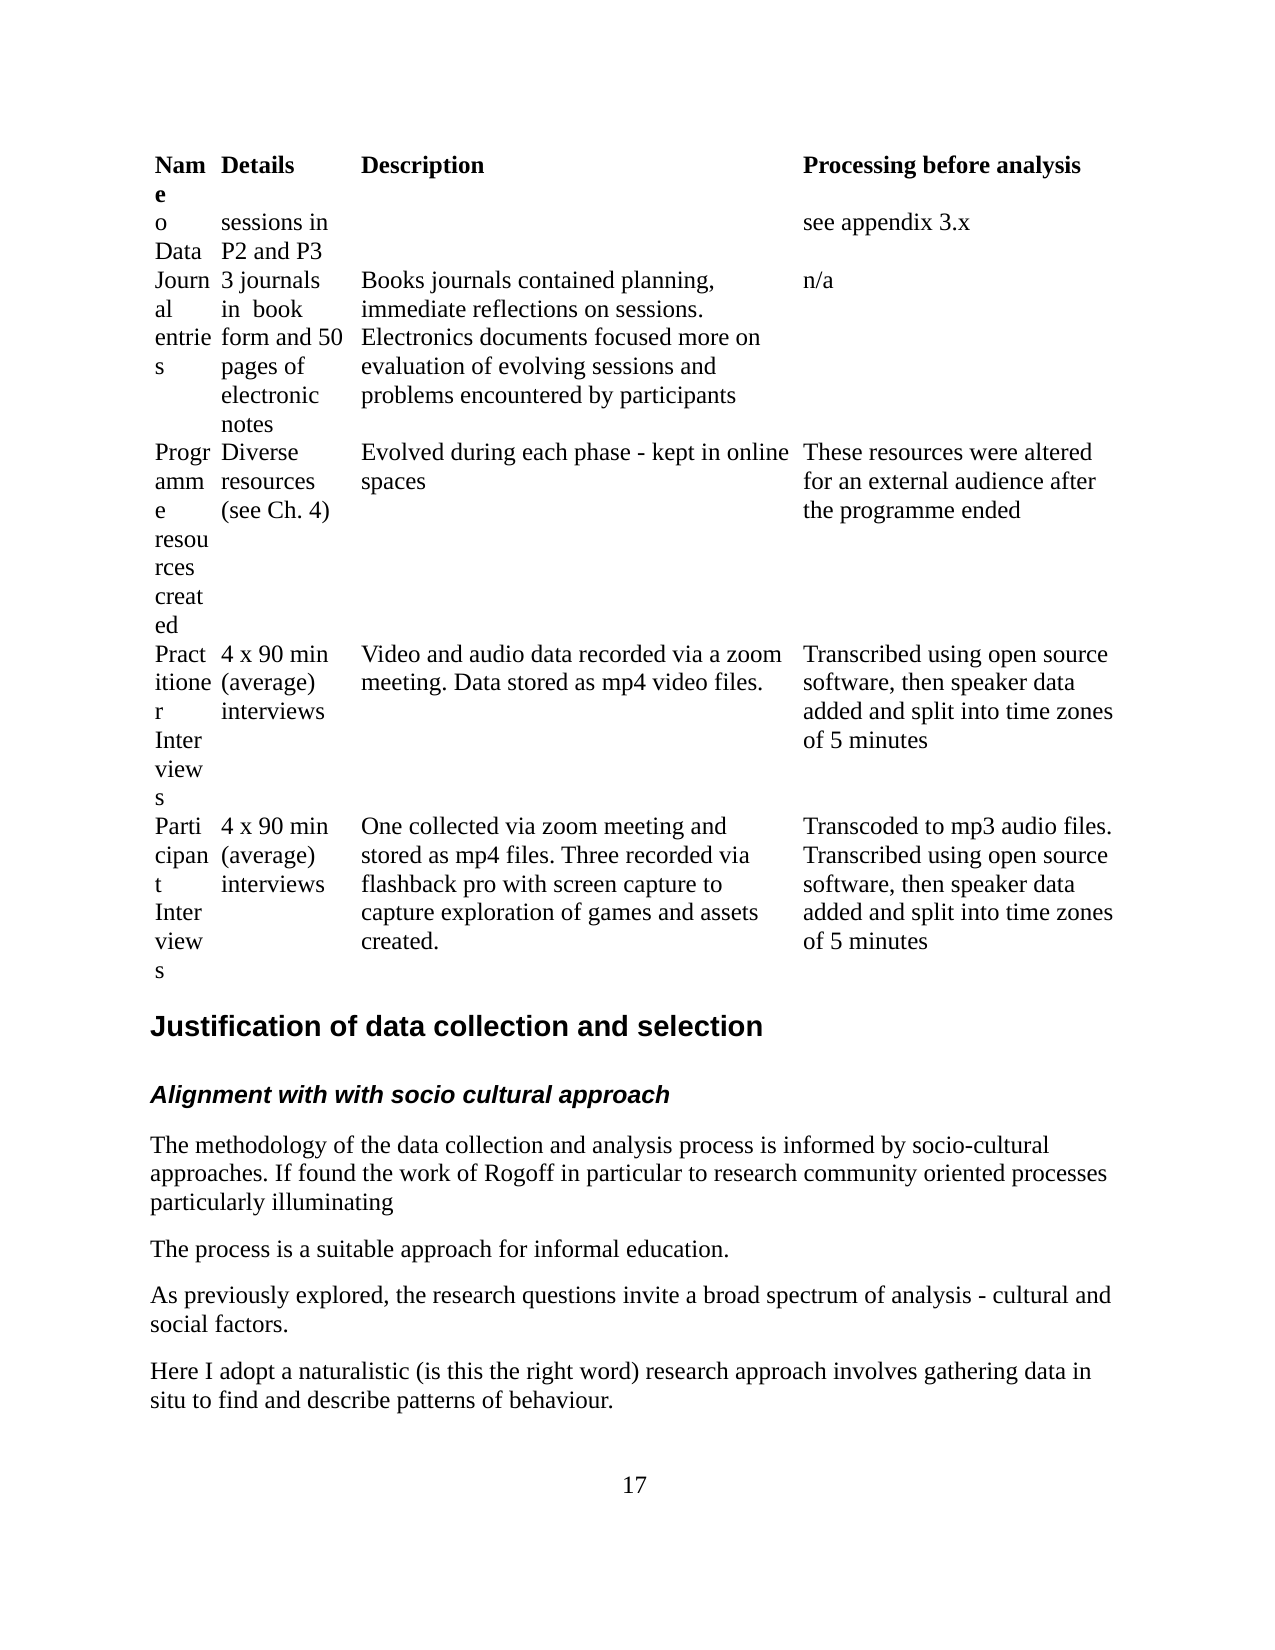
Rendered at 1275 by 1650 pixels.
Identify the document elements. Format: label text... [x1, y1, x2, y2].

table_cell n/a [798, 265, 1125, 437]
table_cell One collected via zoom meeting and stored as mp4 files. Three recorded via flashback pro with screen capture to capture exploration of games and assets created. [356, 811, 798, 984]
table_header Processing before analysis [798, 150, 1125, 207]
text Here I adopt a naturalistic (is this the right word) research approach involves gathering data in situ to find and describe patterns of behaviour. [150, 1356, 1125, 1413]
table_cell Video and audio data recorded via a zoom meeting. Data stored as mp4 video files. [356, 639, 798, 811]
table_cell Evolved during each phase - kept in online spaces [356, 438, 798, 639]
table_cell sessions in P2 and P3 [216, 208, 356, 265]
table_cell Books journals contained planning, immediate reflections on sessions. Electronics documents focused more on evaluation of evolving sessions and problems encountered by participants [356, 265, 798, 437]
table_cell Transcribed using open source software, then speaker data added and split into time zones of 5 minutes [798, 639, 1125, 811]
text The process is a suitable approach for informal education. [150, 1234, 1125, 1263]
table_cell Programme resources created [150, 438, 216, 639]
table_cell 3 journals in book form and 50 pages of electronic notes [216, 265, 356, 437]
table_header Details [216, 150, 356, 207]
table_header Description [356, 150, 798, 207]
subtitle Justification of data collection and selection [150, 1009, 1125, 1042]
table_cell [356, 208, 798, 265]
table_cell Transcoded to mp3 audio files. Transcribed using open source software, then speaker data added and split into time zones of 5 minutes [798, 811, 1125, 984]
table_cell Diverse resources (see Ch. 4) [216, 438, 356, 639]
table_cell These resources were altered for an external audience after the programme ended [798, 438, 1125, 639]
table_cell Practitioner Interviews [150, 639, 216, 811]
table_cell 4 x 90 min (average) interviews [216, 639, 356, 811]
table_cell Participant Interviews [150, 811, 216, 984]
text As previously explored, the research questions invite a broad spectrum of analysis - cultural and social factors. [150, 1281, 1125, 1338]
table_cell Journal entries [150, 265, 216, 437]
text The methodology of the data collection and analysis process is informed by socio-cultural approaches. If found the work of Rogoff in particular to research community oriented processes particularly illuminating [150, 1130, 1125, 1216]
table_cell 4 x 90 min (average) interviews [216, 811, 356, 984]
subtitle Alignment with with socio cultural approach [150, 1080, 1125, 1108]
table_cell - see appendix 3.x [798, 208, 1125, 265]
table_header Name [150, 150, 216, 207]
table_cell o Data [150, 208, 216, 265]
